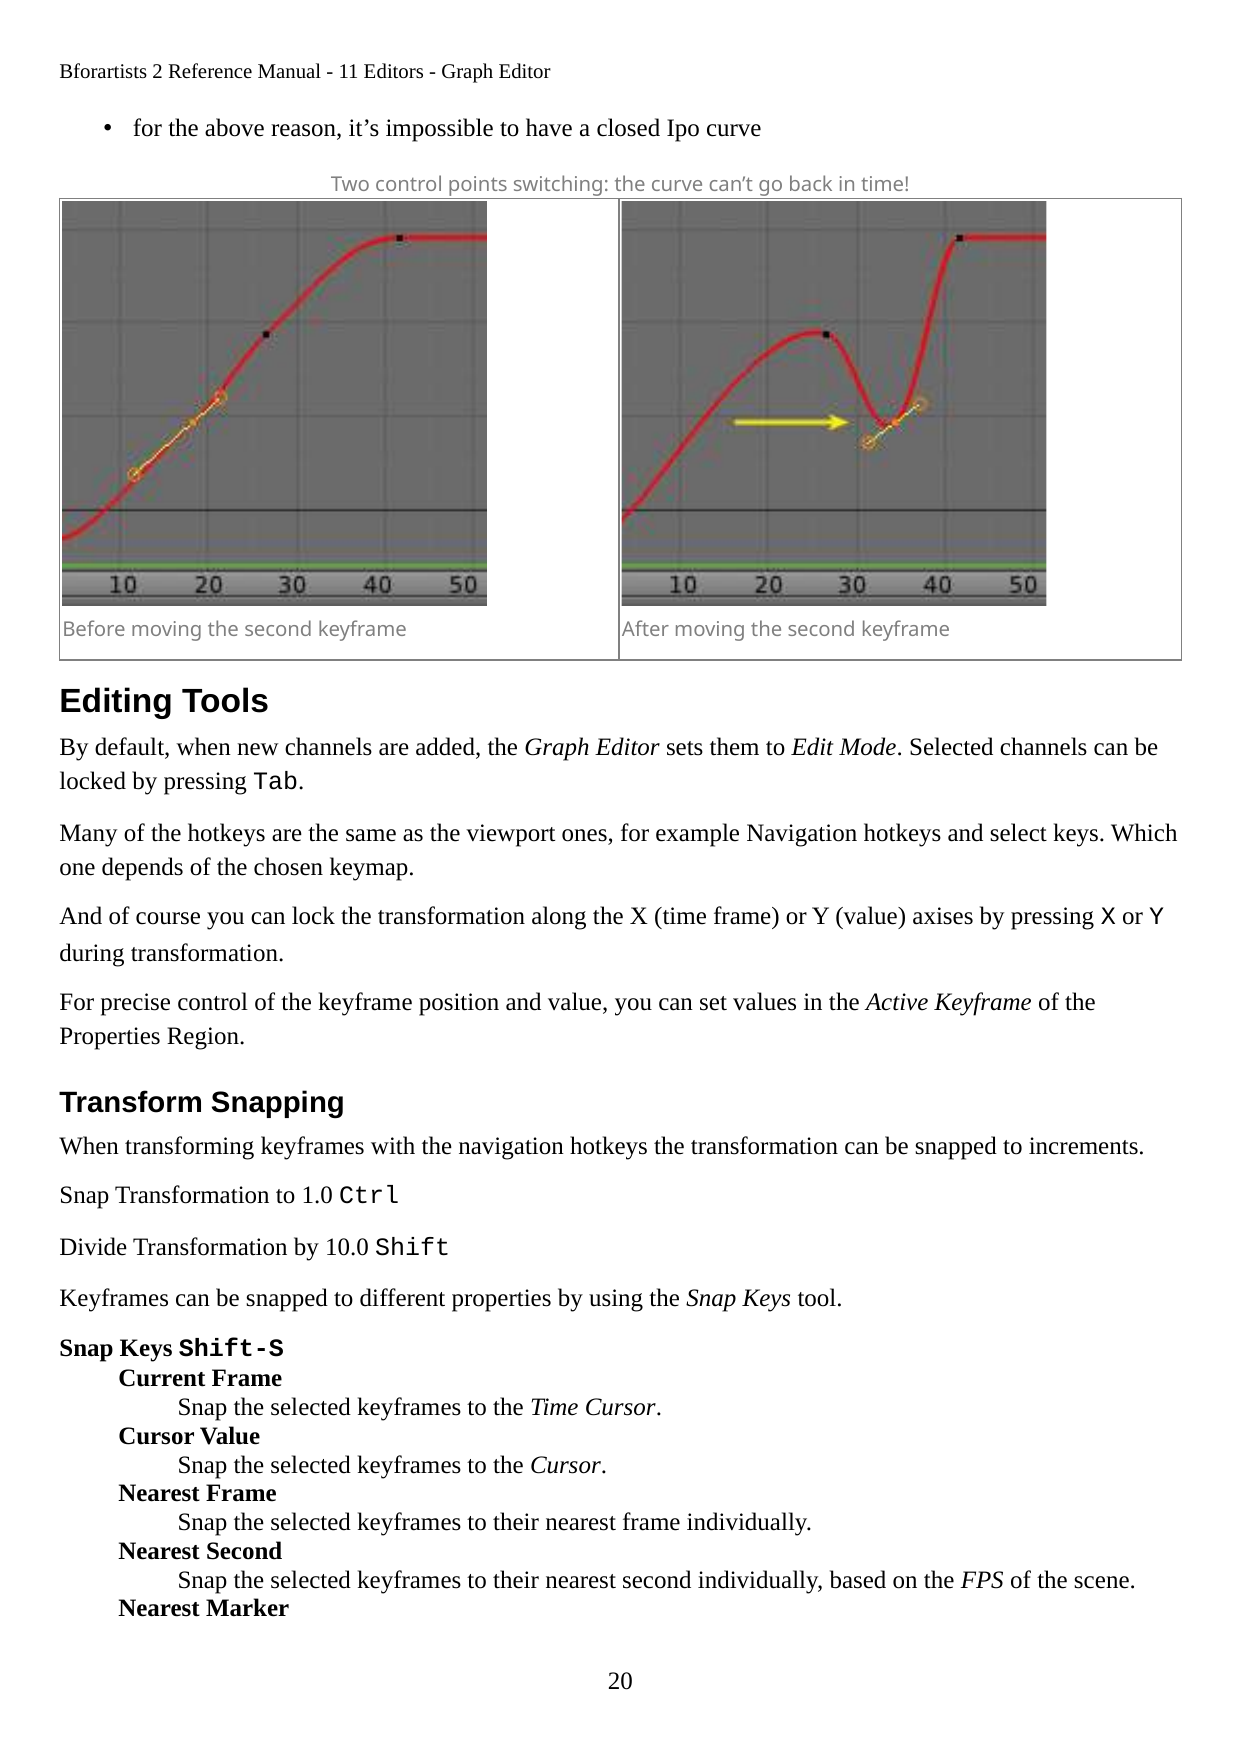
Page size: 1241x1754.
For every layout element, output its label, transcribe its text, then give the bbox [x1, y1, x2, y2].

list Snap the selected keyframes to their nearest frame individually. [177, 1507, 1181, 1536]
text Many of the hotkeys are the same as the viewport ones, for example Navigation hotkeys and select keys. Which one depends of the chosen keymap. [59, 818, 1181, 881]
table_header Before moving the second keyframe [60, 199, 618, 659]
subtitle Nearest Marker [118, 1593, 1181, 1622]
list Snap the selected keyframes to their nearest second individually, based on the FPS of the scene. [177, 1565, 1181, 1593]
subtitle Transform Snapping [59, 1085, 1181, 1119]
subtitle Current Frame [118, 1363, 1181, 1392]
list Snap the selected keyframes to the Cursor. [177, 1450, 1181, 1478]
subtitle Nearest Second [118, 1536, 1181, 1565]
text When transforming keyframes with the navigation hotkeys the transformation can be snapped to increments. [59, 1131, 1181, 1160]
subtitle Editing Tools [59, 681, 1181, 719]
subtitle Nearest Frame [118, 1478, 1181, 1507]
table_header After moving the second keyframe [620, 199, 1181, 659]
text Snap Transformation to 1.0 Ctrl [59, 1180, 1181, 1211]
picture [62, 201, 487, 606]
picture [621, 201, 1047, 606]
text And of course you can lock the transformation along the X (time frame) or Y (value) axises by pressing X or Y during transformation. [59, 901, 1181, 967]
text For precise control of the keyframe position and value, you can set values in the Active Keyframe of the Properties Region. [59, 987, 1181, 1050]
text Keyframes can be snapped to different properties by using the Snap Keys tool. [59, 1283, 1181, 1312]
list Snap the selected keyframes to the Time Cursor. [177, 1392, 1181, 1421]
list for the above reason, it’s impossible to have a closed Ipo curve [103, 113, 1181, 141]
text Divide Transformation by 10.0 Shift [59, 1232, 1181, 1263]
text Two control points switching: the curve can’t go back in time! [59, 166, 1181, 198]
text By default, when new channels are added, the Graph Editor sets them to Edit Mode. Selected channels can be locked by pressing Tab. [59, 732, 1181, 797]
subtitle Snap Keys Shift-S [59, 1333, 1181, 1363]
subtitle Cursor Value [118, 1421, 1181, 1450]
